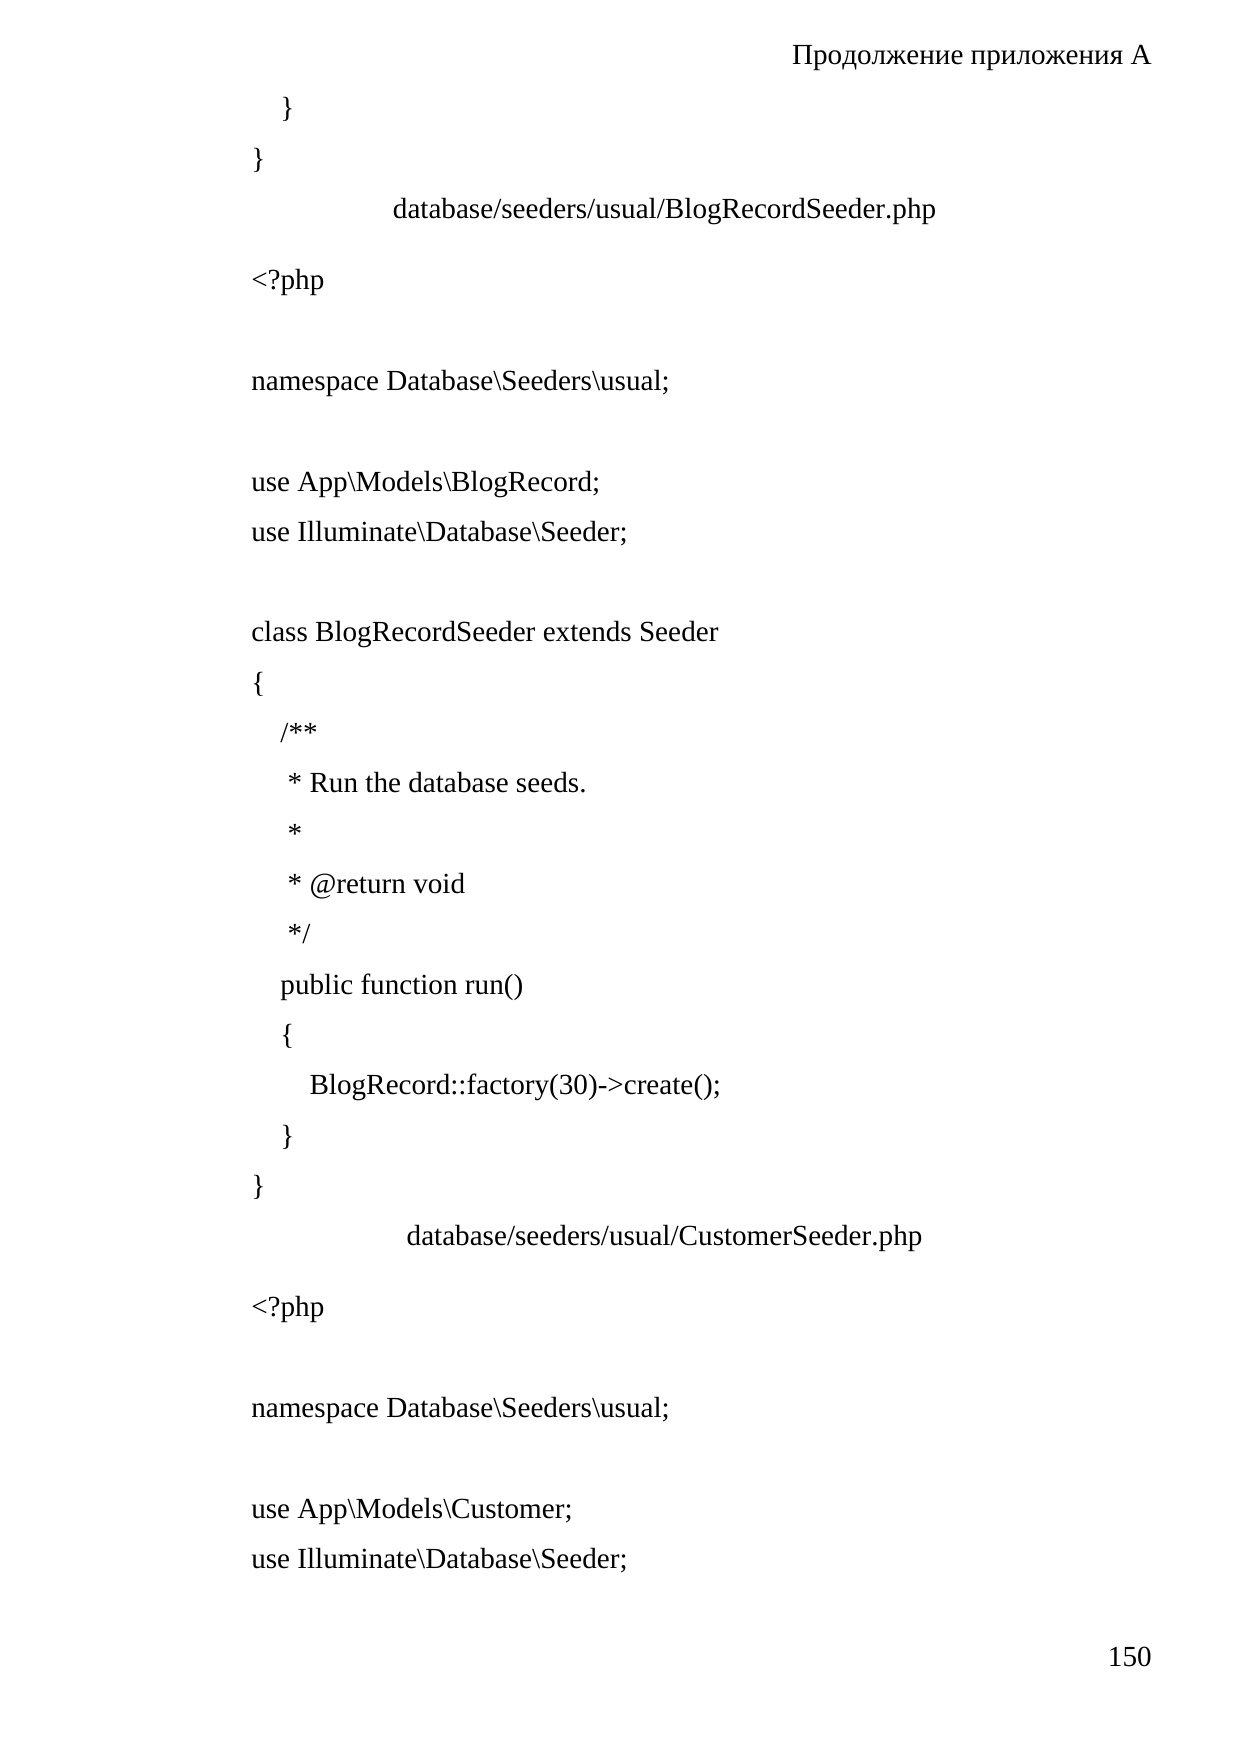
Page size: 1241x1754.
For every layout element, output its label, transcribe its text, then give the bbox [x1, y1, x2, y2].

text } [177, 1118, 1152, 1151]
text * [177, 816, 1152, 849]
text * @return void [177, 866, 1152, 900]
text } [177, 141, 1152, 174]
subtitle database/seeders/usual/BlogRecordSeeder.php [177, 191, 1152, 225]
text use Illuminate\Database\Seeder; [177, 1541, 1152, 1574]
text namespace Database\Seeders\usual; [177, 363, 1152, 397]
text { [177, 1017, 1152, 1051]
subtitle database/seeders/usual/CustomerSeeder.php [177, 1218, 1152, 1252]
text { [177, 665, 1152, 698]
text class BlogRecordSeeder extends Seeder [177, 614, 1152, 648]
text } [177, 1168, 1152, 1202]
text } [177, 91, 1152, 124]
text /** [177, 715, 1152, 749]
text * Run the database seeds. [177, 766, 1152, 799]
text BlogRecord::factory(30)->create(); [177, 1067, 1152, 1101]
text public function run() [177, 967, 1152, 1000]
text use Illuminate\Database\Seeder; [177, 514, 1152, 547]
text <?php [177, 262, 1152, 296]
text use App\Models\Customer; [177, 1491, 1152, 1524]
text use App\Models\BlogRecord; [177, 464, 1152, 497]
text <?php [177, 1289, 1152, 1323]
text */ [177, 916, 1152, 950]
text namespace Database\Seeders\usual; [177, 1390, 1152, 1424]
